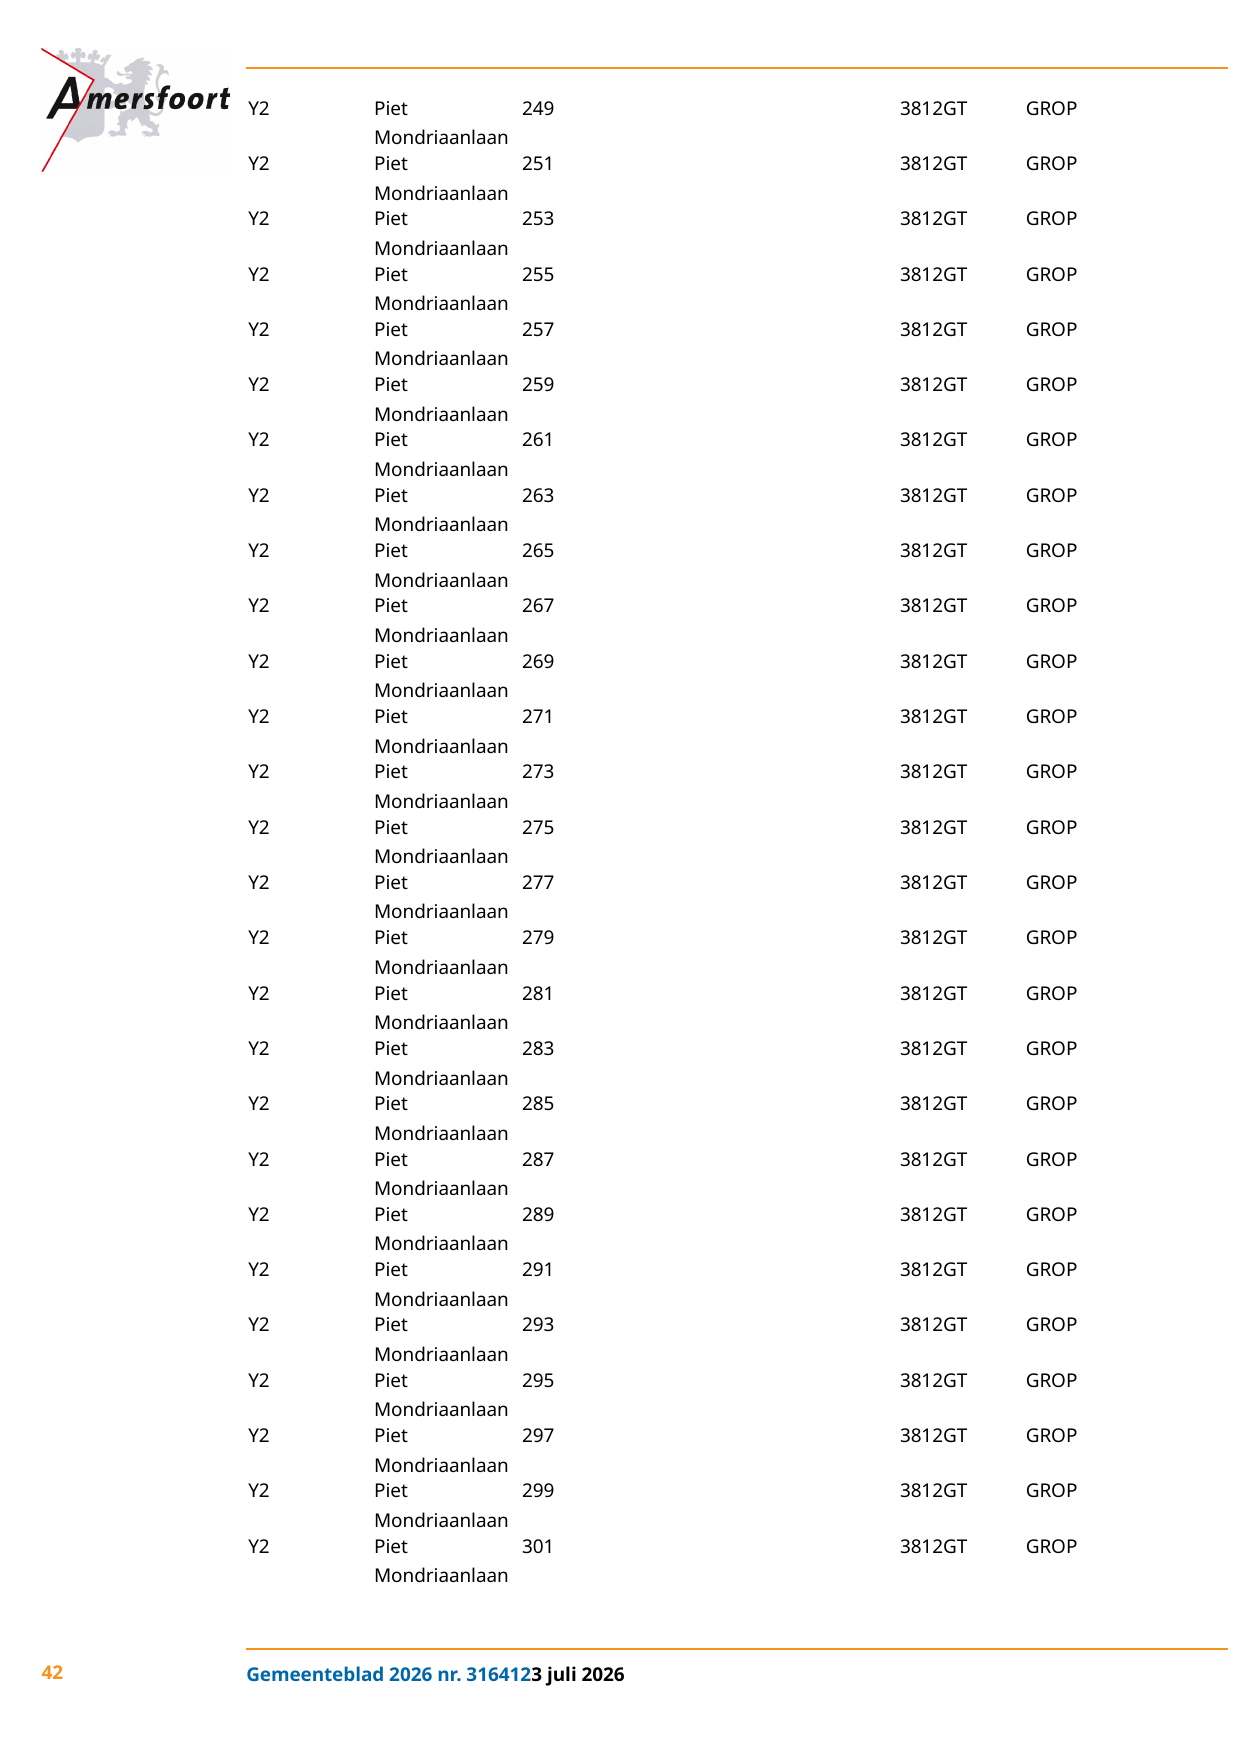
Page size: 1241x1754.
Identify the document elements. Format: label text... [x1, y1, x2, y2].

table_cell [648, 1201, 774, 1256]
table_cell [774, 537, 900, 593]
table_cell 289 [522, 1201, 648, 1256]
table_cell 3812GT [900, 925, 1026, 980]
table_cell [648, 205, 774, 261]
table_cell Y2 [248, 1367, 374, 1422]
table_cell 3812GT [900, 869, 1026, 924]
table_cell [648, 1035, 774, 1090]
table_cell 263 [522, 482, 648, 537]
table_cell GROP [1026, 593, 1152, 648]
table_cell [648, 1367, 774, 1422]
table_cell GROP [1026, 980, 1152, 1035]
table_cell [648, 150, 774, 205]
table_cell 3812GT [900, 1146, 1026, 1201]
table_cell [648, 316, 774, 371]
table_cell Piet Mondriaanlaan [374, 1533, 522, 1588]
table_cell Y2 [248, 1478, 374, 1533]
table_cell Piet Mondriaanlaan [374, 980, 522, 1035]
table_cell [648, 1312, 774, 1367]
table_cell GROP [1026, 261, 1152, 316]
table_cell GROP [1026, 427, 1152, 482]
table_cell [774, 316, 900, 371]
table_cell Y2 [248, 150, 374, 205]
table_cell [774, 1035, 900, 1090]
table_cell 3812GT [900, 814, 1026, 869]
table_cell Piet Mondriaanlaan [374, 150, 522, 205]
table_cell Piet Mondriaanlaan [374, 869, 522, 924]
table_cell Piet Mondriaanlaan [374, 205, 522, 261]
table_cell [648, 427, 774, 482]
table_cell [648, 1090, 774, 1146]
table_cell GROP [1026, 95, 1152, 150]
table_cell 277 [522, 869, 648, 924]
table_cell [774, 1090, 900, 1146]
table_cell 3812GT [900, 1201, 1026, 1256]
table_cell 3812GT [900, 150, 1026, 205]
table_cell 251 [522, 150, 648, 205]
table_cell 3812GT [900, 1533, 1026, 1588]
table_cell Y2 [248, 1256, 374, 1312]
table_cell [648, 261, 774, 316]
table_cell 3812GT [900, 482, 1026, 537]
table_cell Piet Mondriaanlaan [374, 1312, 522, 1367]
table_cell 267 [522, 593, 648, 648]
table_cell Y2 [248, 316, 374, 371]
table_cell Piet Mondriaanlaan [374, 648, 522, 703]
table_cell 3812GT [900, 537, 1026, 593]
table_cell 291 [522, 1256, 648, 1312]
table_cell 3812GT [900, 316, 1026, 371]
table_cell [648, 537, 774, 593]
table_cell 275 [522, 814, 648, 869]
table_cell 261 [522, 427, 648, 482]
table_cell Piet Mondriaanlaan [374, 1367, 522, 1422]
table_cell [774, 150, 900, 205]
table_cell Piet Mondriaanlaan [374, 1035, 522, 1090]
table_cell 3812GT [900, 759, 1026, 814]
table_cell 259 [522, 371, 648, 427]
table_cell Y2 [248, 1533, 374, 1588]
table_cell Y2 [248, 980, 374, 1035]
table_cell Piet Mondriaanlaan [374, 1256, 522, 1312]
table_cell [774, 371, 900, 427]
table_cell 281 [522, 980, 648, 1035]
table_cell GROP [1026, 869, 1152, 924]
table_cell Piet Mondriaanlaan [374, 814, 522, 869]
table_cell Y2 [248, 593, 374, 648]
table_cell 3812GT [900, 1090, 1026, 1146]
table_cell GROP [1026, 759, 1152, 814]
table_cell Y2 [248, 1201, 374, 1256]
table_cell Piet Mondriaanlaan [374, 537, 522, 593]
table_cell 3812GT [900, 1367, 1026, 1422]
table_cell 3812GT [900, 205, 1026, 261]
table_cell GROP [1026, 814, 1152, 869]
table_cell Y2 [248, 1146, 374, 1201]
table_cell [774, 1422, 900, 1478]
table_cell GROP [1026, 1146, 1152, 1201]
table_cell GROP [1026, 925, 1152, 980]
table_cell Y2 [248, 537, 374, 593]
table_cell Y2 [248, 482, 374, 537]
table_cell 279 [522, 925, 648, 980]
table_cell Piet Mondriaanlaan [374, 1422, 522, 1478]
table_cell 271 [522, 703, 648, 758]
table_cell [648, 482, 774, 537]
table_cell [774, 1256, 900, 1312]
table_cell [648, 648, 774, 703]
table_cell Y2 [248, 814, 374, 869]
table_cell 3812GT [900, 1422, 1026, 1478]
table_cell [648, 1256, 774, 1312]
table_cell 3812GT [900, 648, 1026, 703]
table_cell Y2 [248, 648, 374, 703]
table_cell [648, 1533, 774, 1588]
table_cell 293 [522, 1312, 648, 1367]
table_cell GROP [1026, 1312, 1152, 1367]
table_cell Y2 [248, 1090, 374, 1146]
table_cell [774, 703, 900, 758]
table_cell Piet Mondriaanlaan [374, 371, 522, 427]
table_cell GROP [1026, 1533, 1152, 1588]
table_cell [648, 814, 774, 869]
table_cell [648, 1422, 774, 1478]
table_cell GROP [1026, 371, 1152, 427]
table_cell 285 [522, 1090, 648, 1146]
table_cell 3812GT [900, 593, 1026, 648]
table_cell Y2 [248, 869, 374, 924]
table_cell [648, 980, 774, 1035]
table_cell 297 [522, 1422, 648, 1478]
table_cell Piet Mondriaanlaan [374, 925, 522, 980]
table_cell GROP [1026, 648, 1152, 703]
table_cell Y2 [248, 759, 374, 814]
table_cell GROP [1026, 1478, 1152, 1533]
table_cell Piet Mondriaanlaan [374, 427, 522, 482]
table_cell [648, 925, 774, 980]
table_cell 299 [522, 1478, 648, 1533]
table_cell [774, 482, 900, 537]
table_cell Y2 [248, 95, 374, 150]
table_cell [648, 1146, 774, 1201]
table_cell [774, 593, 900, 648]
table_cell [648, 593, 774, 648]
table_cell GROP [1026, 537, 1152, 593]
table_cell 255 [522, 261, 648, 316]
table_cell [648, 95, 774, 150]
table_cell [774, 1201, 900, 1256]
table_cell GROP [1026, 1256, 1152, 1312]
table_cell Piet Mondriaanlaan [374, 482, 522, 537]
table_cell GROP [1026, 205, 1152, 261]
table_cell 3812GT [900, 1256, 1026, 1312]
table_cell [774, 1533, 900, 1588]
table_cell Y2 [248, 925, 374, 980]
table_cell Y2 [248, 1312, 374, 1367]
table_cell 257 [522, 316, 648, 371]
table_cell 269 [522, 648, 648, 703]
table_cell [774, 925, 900, 980]
table_cell GROP [1026, 150, 1152, 205]
table_cell 283 [522, 1035, 648, 1090]
table_cell 3812GT [900, 261, 1026, 316]
table_cell [774, 1367, 900, 1422]
table_cell 3812GT [900, 1478, 1026, 1533]
table_cell 3812GT [900, 371, 1026, 427]
table_cell Piet Mondriaanlaan [374, 316, 522, 371]
table_cell [774, 1312, 900, 1367]
table_cell [774, 95, 900, 150]
table_cell GROP [1026, 316, 1152, 371]
table_cell GROP [1026, 1035, 1152, 1090]
table_cell Y2 [248, 1422, 374, 1478]
table_cell 3812GT [900, 1312, 1026, 1367]
table_cell 3812GT [900, 95, 1026, 150]
table_cell Y2 [248, 205, 374, 261]
table_cell 249 [522, 95, 648, 150]
table_cell [774, 427, 900, 482]
table_cell Piet Mondriaanlaan [374, 703, 522, 758]
table_cell Y2 [248, 261, 374, 316]
table_cell [774, 205, 900, 261]
table_cell [774, 980, 900, 1035]
table_cell Y2 [248, 427, 374, 482]
table_cell GROP [1026, 482, 1152, 537]
table_cell 301 [522, 1533, 648, 1588]
table_cell [648, 703, 774, 758]
table_cell [774, 261, 900, 316]
table_cell GROP [1026, 1367, 1152, 1422]
table_cell Y2 [248, 703, 374, 758]
table_cell Piet Mondriaanlaan [374, 1201, 522, 1256]
table_cell [648, 759, 774, 814]
table_cell [774, 648, 900, 703]
table_cell Piet Mondriaanlaan [374, 261, 522, 316]
table_cell 265 [522, 537, 648, 593]
table_cell Piet Mondriaanlaan [374, 1478, 522, 1533]
table_cell [648, 1478, 774, 1533]
table_cell [774, 759, 900, 814]
table_cell [648, 869, 774, 924]
table_cell GROP [1026, 1422, 1152, 1478]
table_cell GROP [1026, 703, 1152, 758]
table_cell Y2 [248, 1035, 374, 1090]
table_cell Piet Mondriaanlaan [374, 759, 522, 814]
table_cell [774, 869, 900, 924]
table_cell 3812GT [900, 1035, 1026, 1090]
table_cell [774, 1146, 900, 1201]
table_cell [648, 371, 774, 427]
table_cell Piet Mondriaanlaan [374, 1146, 522, 1201]
table_cell 3812GT [900, 427, 1026, 482]
table_cell Piet Mondriaanlaan [374, 593, 522, 648]
table_cell 253 [522, 205, 648, 261]
table_cell Y2 [248, 371, 374, 427]
table_cell 287 [522, 1146, 648, 1201]
table_cell GROP [1026, 1201, 1152, 1256]
table_cell 3812GT [900, 703, 1026, 758]
table_cell 3812GT [900, 980, 1026, 1035]
table_cell [774, 1478, 900, 1533]
table_cell [774, 814, 900, 869]
picture [41, 47, 231, 172]
table_cell 295 [522, 1367, 648, 1422]
table_cell 273 [522, 759, 648, 814]
table_cell GROP [1026, 1090, 1152, 1146]
table_cell Piet Mondriaanlaan [374, 95, 522, 150]
table_cell Piet Mondriaanlaan [374, 1090, 522, 1146]
